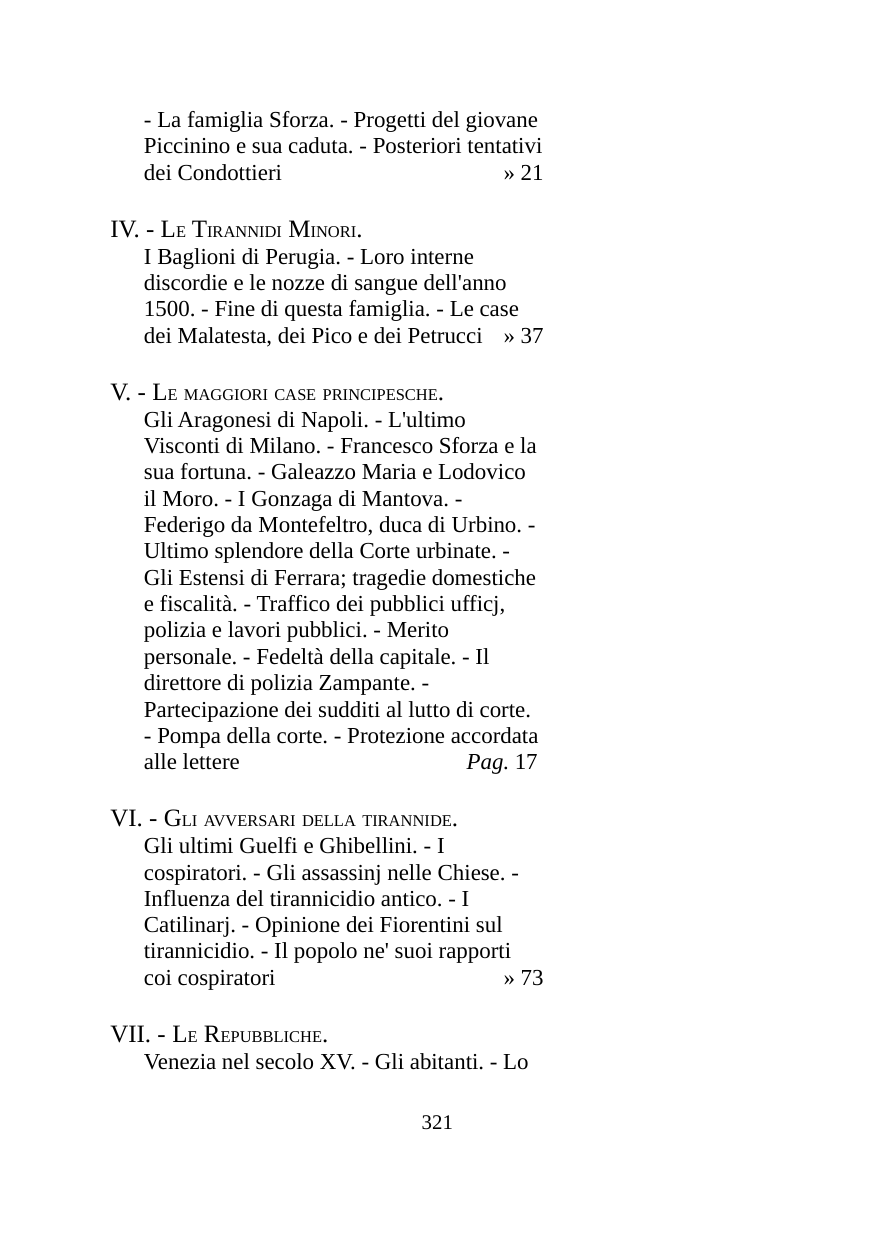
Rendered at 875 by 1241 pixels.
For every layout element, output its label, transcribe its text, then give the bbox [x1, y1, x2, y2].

text IV. - Le Tirannidi Minori. [110, 214, 543, 243]
text V. - Le maggiori case principesche. [110, 377, 543, 406]
text Gli Aragonesi di Napoli. - L'ultimo Visconti di Milano. - Francesco Sforza e la sua fortuna. - Galeazzo Maria e Lodovico il Moro. - I Gonzaga di Mantova. - Federigo da Montefeltro, duca di Urbino. - Ultimo splendore della Corte urbinate. - Gli Estensi di Ferrara; tragedie domestiche e fiscalità. - Traffico dei pubblici ufficj, polizia e lavori pubblici. - Merito personale. - Fedeltà della capitale. - Il direttore di polizia Zampante. - Partecipazione dei sudditi al lutto di corte. - Pompa della corte. - Protezione accordata alle lettere Pag. 17 [144, 406, 543, 775]
text VII. - Le Repubbliche. [110, 1019, 543, 1048]
text I Baglioni di Perugia. - Loro interne discordie e le nozze di sangue dell'anno 1500. - Fine di questa famiglia. - Le case dei Malatesta, dei Pico e dei Petrucci » 37 [144, 243, 543, 348]
text - La famiglia Sforza. - Progetti del giovane Piccinino e sua caduta. - Posteriori tentativi dei Condottieri » 21 [144, 106, 543, 185]
text Venezia nel secolo XV. - Gli abitanti. - Lo [144, 1048, 543, 1074]
text VI. - Gli avversari della tirannide. [110, 803, 543, 832]
text Gli ultimi Guelfi e Ghibellini. - I cospiratori. - Gli assassinj nelle Chiese. - Influenza del tirannicidio antico. - I Catilinarj. - Opinione dei Fiorentini sul tirannicidio. - Il popolo ne' suoi rapporti coi cospiratori » 73 [144, 832, 543, 990]
